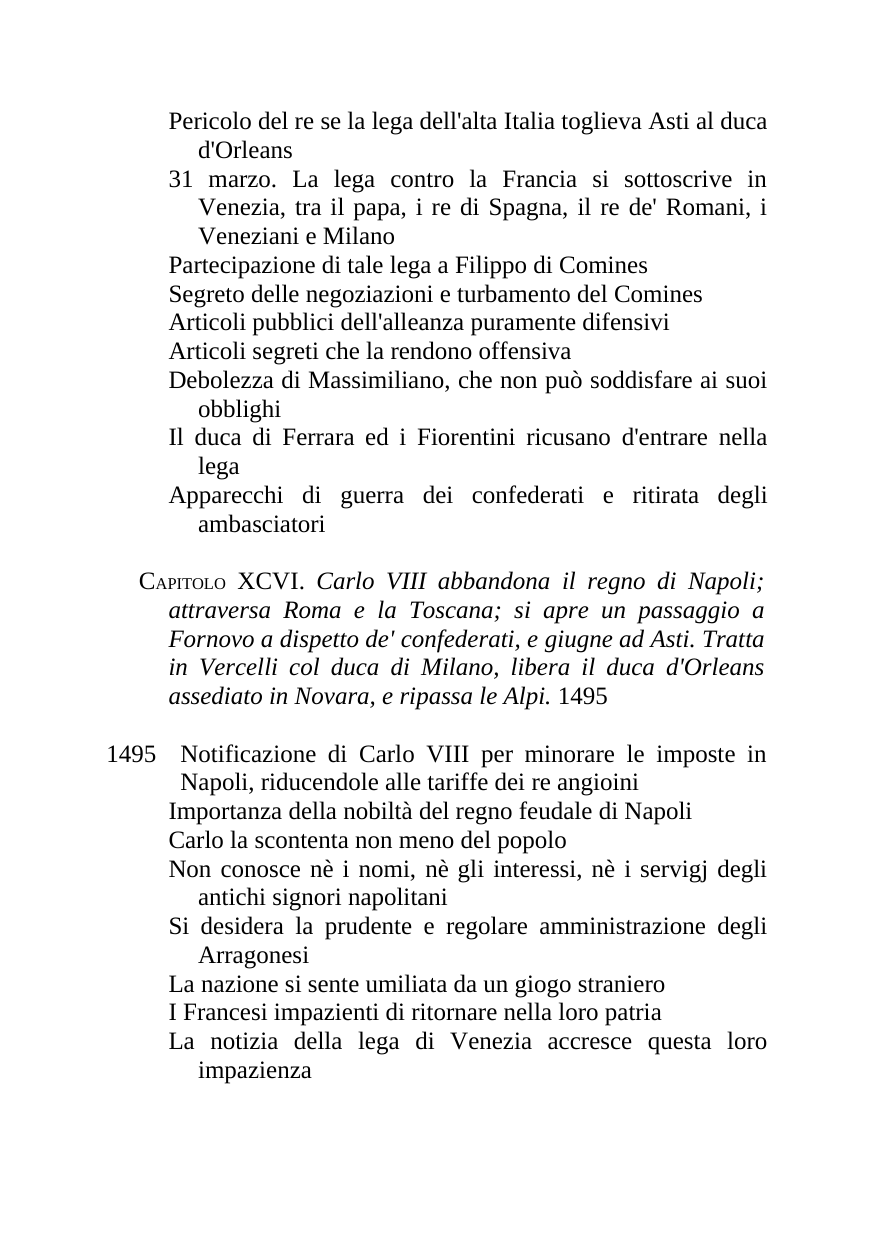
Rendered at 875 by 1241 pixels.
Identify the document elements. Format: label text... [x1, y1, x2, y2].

text 31 marzo. La lega contro la Francia si sottoscrive in Venezia, tra il papa, i re di Spagna, il re de' Romani, i Veneziani e Milano [168, 164, 768, 250]
text Pericolo del re se la lega dell'alta Italia toglieva Asti al duca d'Orleans [168, 106, 768, 164]
text Capitolo XCVI. Carlo VIII abbandona il regno di Napoli; attraversa Roma e la Toscana; si apre un passaggio a Fornovo a dispetto de' confederati, e giugne ad Asti. Tratta in Vercelli col duca di Milano, libera il duca d'Orleans assediato in Novara, e ripassa le Alpi. 1495 [139, 566, 768, 710]
text I Francesi impazienti di ritornare nella loro patria [168, 997, 768, 1026]
text La nazione si sente umiliata da un giogo straniero [168, 969, 768, 997]
text Articoli segreti che la rendono offensiva [168, 336, 768, 365]
text Il duca di Ferrara ed i Fiorentini ricusano d'entrare nella lega [168, 422, 768, 480]
text Articoli pubblici dell'alleanza puramente difensivi [168, 307, 768, 336]
text Non conosce nè i nomi, nè gli interessi, nè i servigj degli antichi signori napolitani [168, 854, 768, 911]
text Debolezza di Massimiliano, che non può soddisfare ai suoi obblighi [168, 365, 768, 422]
text Importanza della nobiltà del regno feudale di Napoli [168, 796, 768, 825]
text Apparecchi di guerra dei confederati e ritirata degli ambasciatori [168, 480, 768, 537]
text Si desidera la prudente e regolare amministrazione degli Arragonesi [168, 911, 768, 969]
text Partecipazione di tale lega a Filippo di Comines [168, 250, 768, 279]
text Segreto delle negoziazioni e turbamento del Comines [168, 279, 768, 307]
text La notizia della lega di Venezia accresce questa loro impazienza [168, 1026, 768, 1084]
text Carlo la scontenta non meno del popolo [168, 825, 768, 854]
text 1495 Notificazione di Carlo VIII per minorare le imposte in Napoli, riducendole alle tariffe dei re angioini [106, 739, 768, 796]
